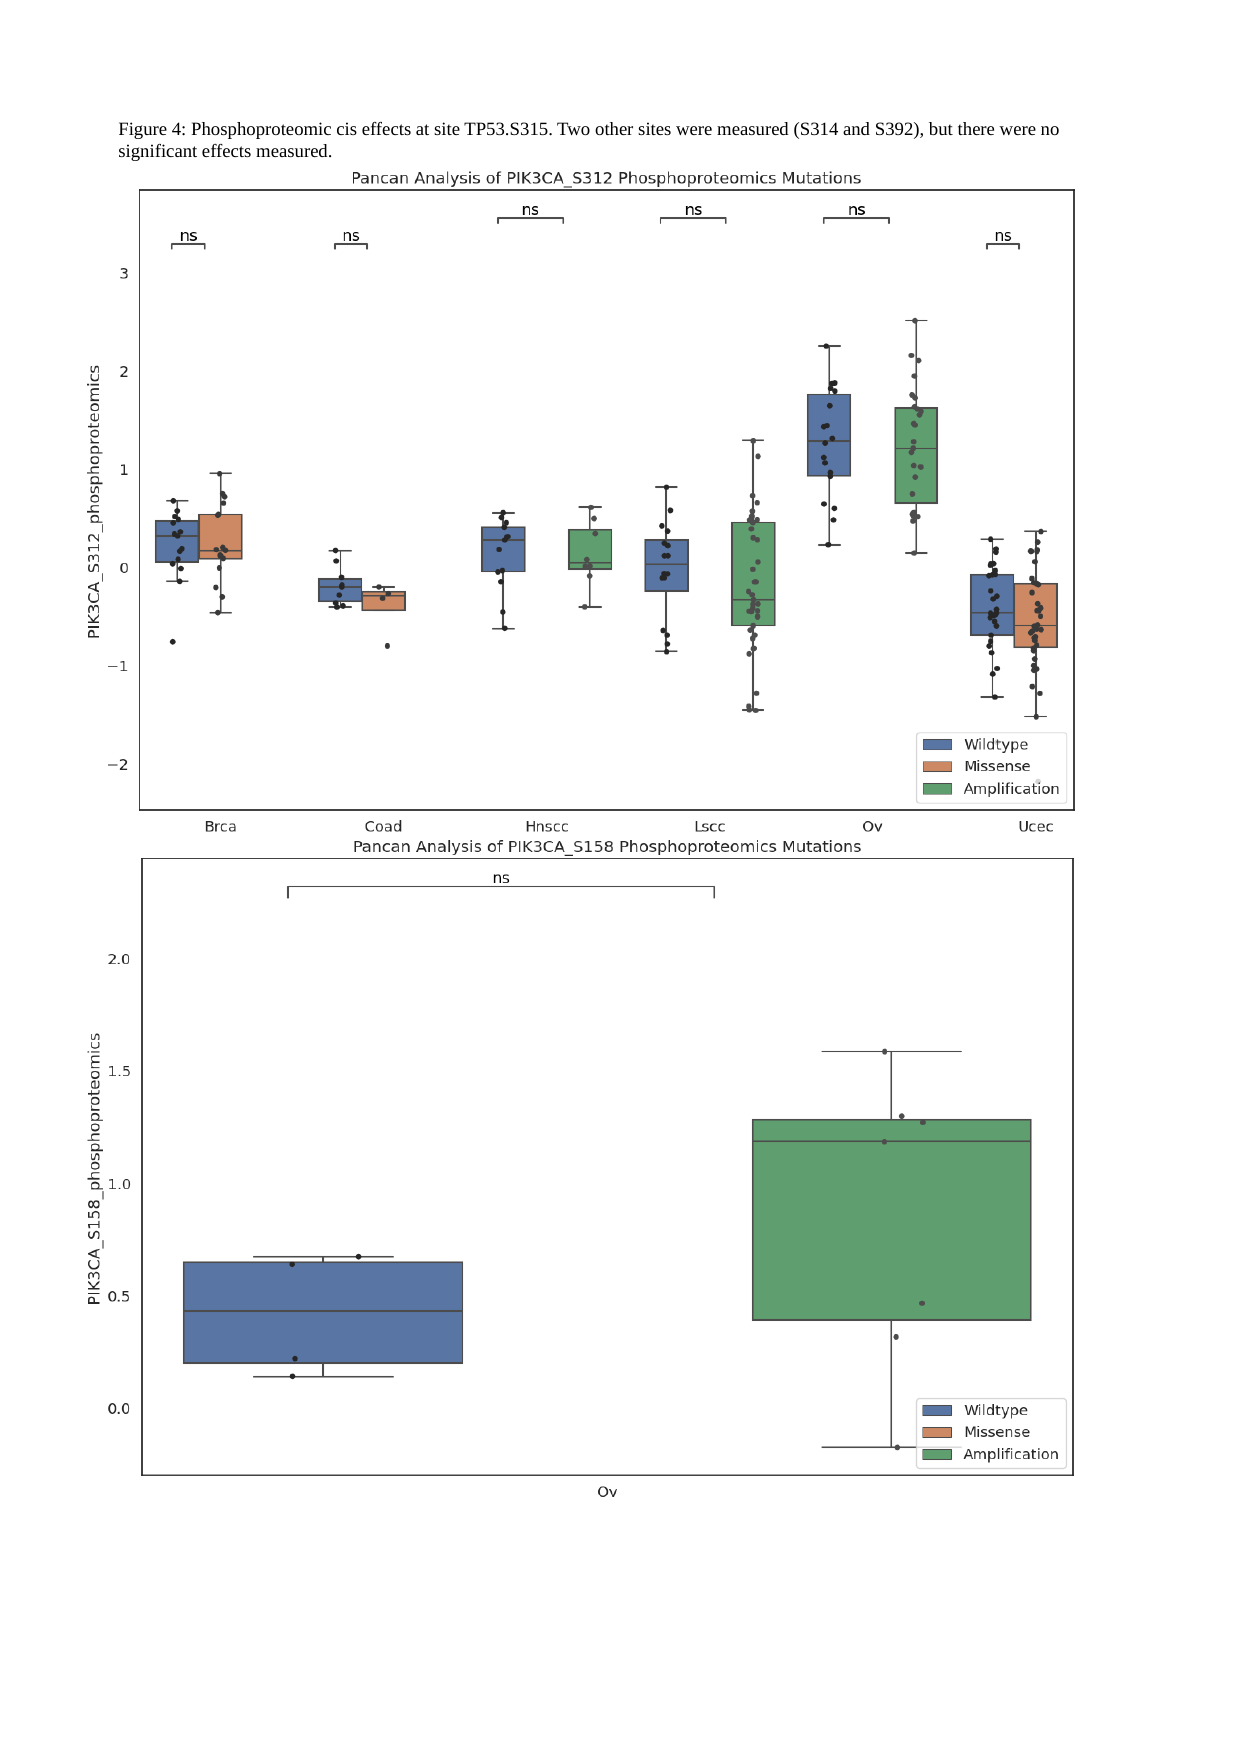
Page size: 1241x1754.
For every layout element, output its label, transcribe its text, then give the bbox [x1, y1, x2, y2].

text Figure 4: Phosphoproteomic cis effects at site TP53.S315. Two other sites were measured (S314 and S392), but there were no significant effects measured. [118, 118, 1122, 161]
picture [79, 163, 1077, 1498]
